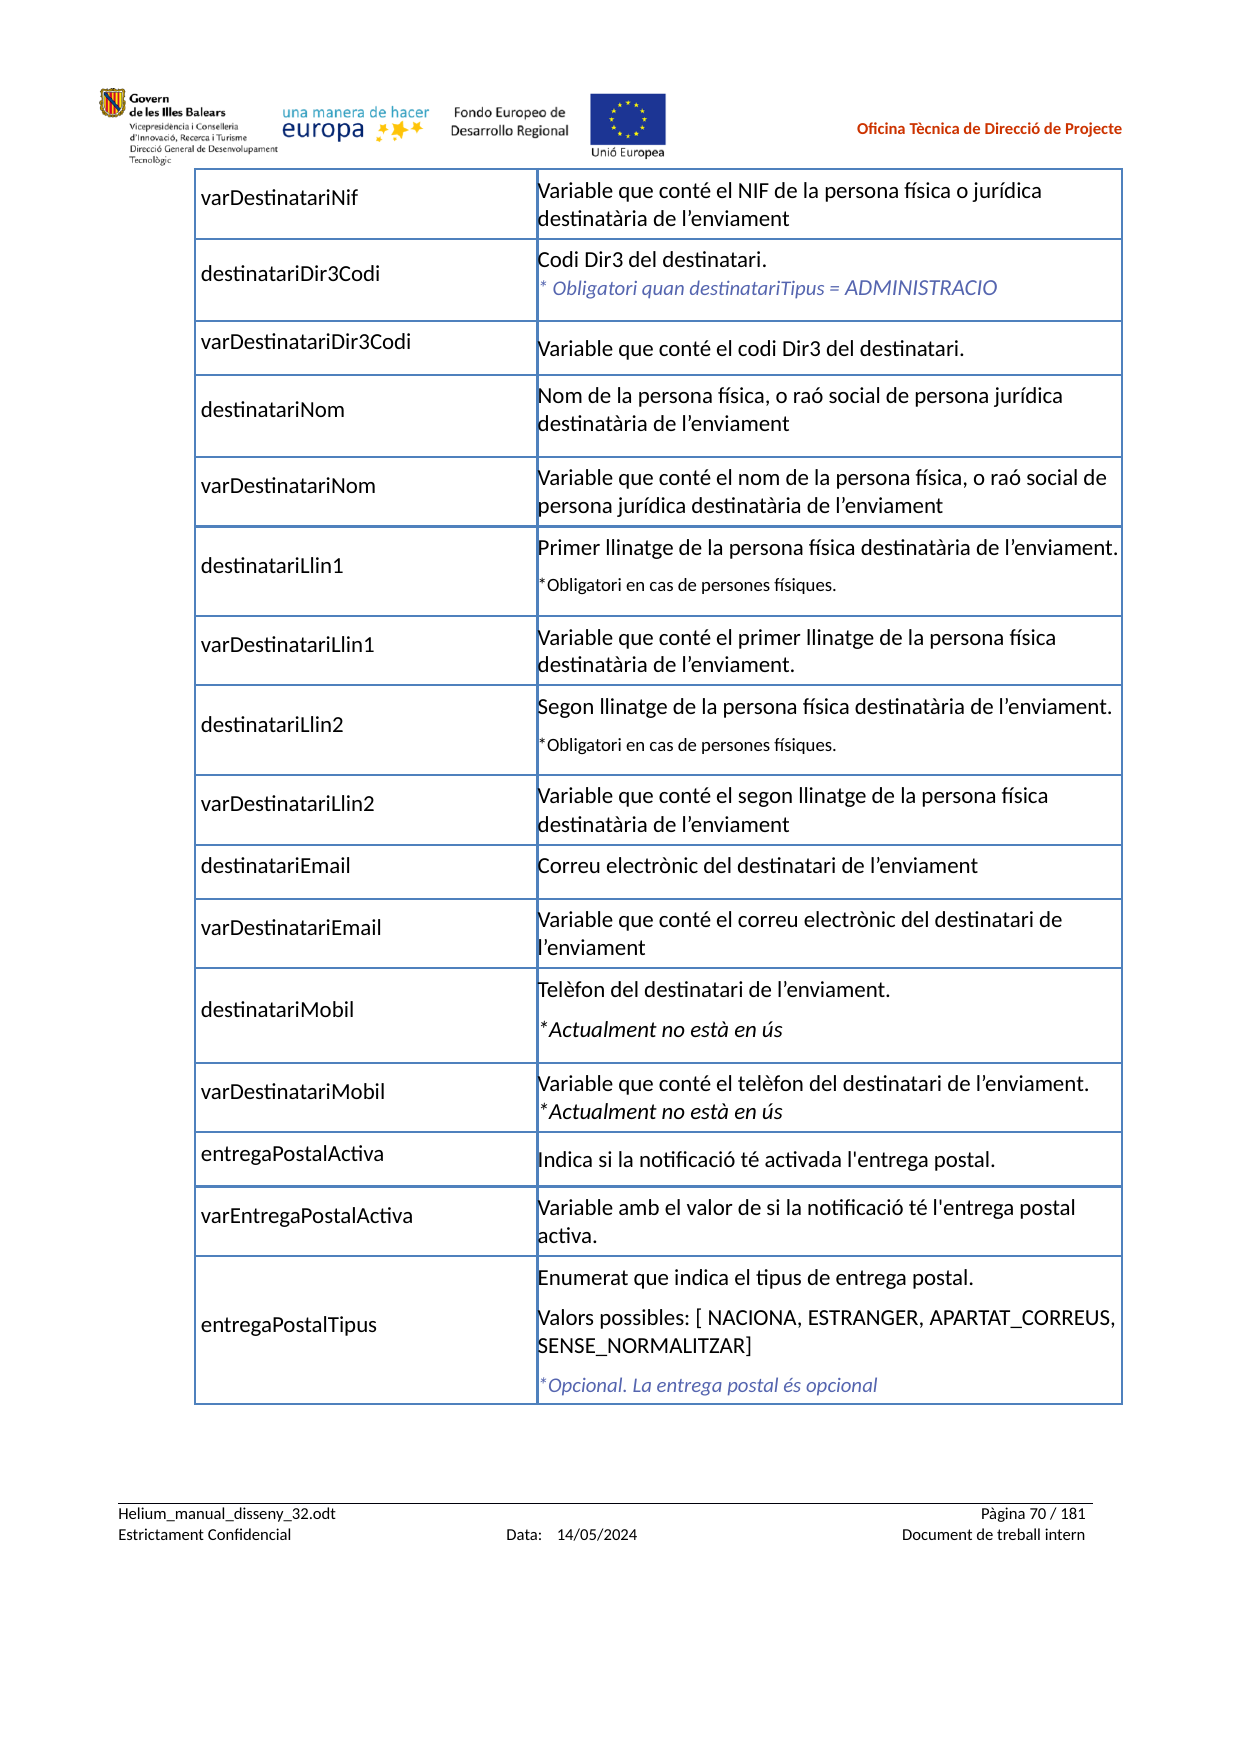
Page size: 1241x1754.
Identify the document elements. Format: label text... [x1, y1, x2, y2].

table_cell Variable que conté el segon llinatge de la persona física destinatària de l’enviament [539, 776, 1121, 843]
table_cell destinatariNom [196, 376, 536, 456]
table_cell Variable que conté el primer llinatge de la persona física destinatària de l’enviament. [539, 617, 1121, 684]
table_cell varEntregaPostalActiva [196, 1188, 536, 1255]
table_cell Correu electrònic del destinatari de l’enviament [539, 846, 1121, 897]
table_cell destinatariEmail [196, 846, 536, 897]
picture [99, 87, 668, 166]
table_cell Segon llinatge de la persona física destinatària de l’enviament. *Obligatori en cas de persones físiques. [539, 686, 1121, 774]
table_cell entregaPostalActiva [196, 1133, 536, 1185]
table_cell destinatariMobil [196, 969, 536, 1062]
table_cell Variable que conté el nom de la persona física, o raó social de persona jurídica destinatària de l’enviament [539, 458, 1121, 525]
table_cell varDestinatariLlin1 [196, 617, 536, 684]
table_cell destinatariLlin2 [196, 686, 536, 774]
table_cell Variable que conté el correu electrònic del destinatari de l’enviament [539, 900, 1121, 967]
table_cell Nom de la persona física, o raó social de persona jurídica destinatària de l’enviament [539, 376, 1121, 456]
table_cell Variable amb el valor de si la notificació té l'entrega postal activa. [539, 1188, 1121, 1255]
table_cell Variable que conté el NIF de la persona física o jurídica destinatària de l’enviament [539, 170, 1121, 237]
table_cell varDestinatariEmail [196, 900, 536, 967]
table_cell Variable que conté el codi Dir3 del destinatari. [539, 322, 1121, 374]
table_cell Enumerat que indica el tipus de entrega postal. Valors possibles: [ NACIONA, ESTRANGER, APARTAT_CORREUS, SENSE_NORMALITZAR] *Opcional. La entrega postal és opcional [539, 1257, 1121, 1403]
table_cell entregaPostalTipus [196, 1257, 536, 1403]
table_cell varDestinatariNom [196, 458, 536, 525]
table_cell varDestinatariMobil [196, 1064, 536, 1131]
table_cell Variable que conté el telèfon del destinatari de l’enviament. *Actualment no està en ús [539, 1064, 1121, 1131]
table_cell varDestinatariDir3Codi [196, 322, 536, 374]
table_cell varDestinatariLlin2 [196, 776, 536, 843]
table_cell destinatariLlin1 [196, 528, 536, 615]
table_cell Indica si la notificació té activada l'entrega postal. [539, 1133, 1121, 1185]
table_cell Codi Dir3 del destinatari. * Obligatori quan destinatariTipus = ADMINISTRACIO [539, 240, 1121, 319]
table_cell Primer llinatge de la persona física destinatària de l’enviament. *Obligatori en cas de persones físiques. [539, 528, 1121, 615]
table_cell Telèfon del destinatari de l’enviament. *Actualment no està en ús [539, 969, 1121, 1062]
table_cell destinatariDir3Codi [196, 240, 536, 319]
table_cell varDestinatariNif [196, 170, 536, 237]
